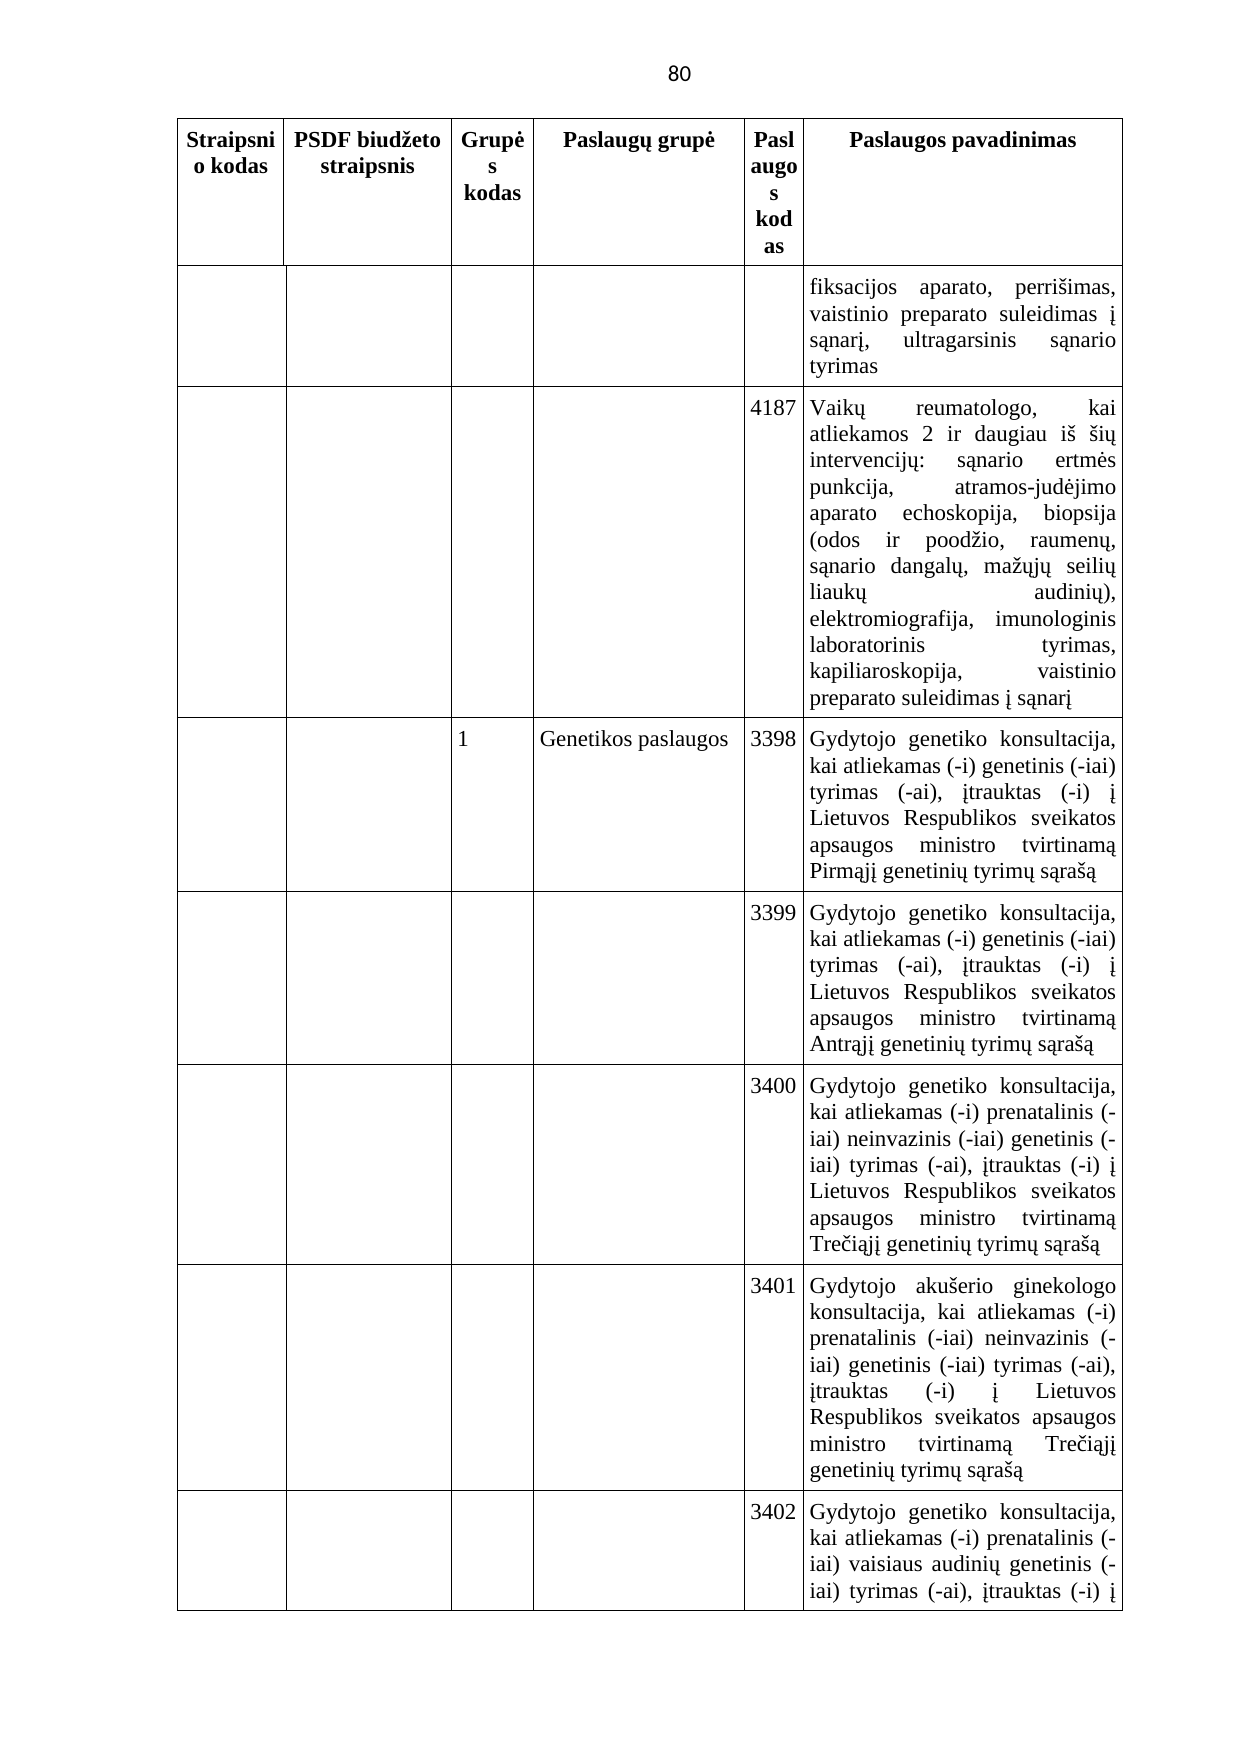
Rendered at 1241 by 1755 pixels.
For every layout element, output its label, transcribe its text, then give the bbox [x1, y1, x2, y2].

table_cell [745, 266, 803, 386]
table_cell [178, 1265, 286, 1489]
table_cell [534, 1491, 744, 1610]
table_cell [178, 1065, 286, 1263]
table_cell [452, 387, 533, 717]
table_cell [452, 892, 533, 1064]
table_cell [287, 1265, 451, 1489]
table_cell [287, 718, 451, 891]
table_cell fiksacijos aparato, perrišimas, vaistinio preparato suleidimas į sąnarį, ultragarsinis sąnario tyrimas [804, 266, 1122, 386]
table_cell 3398 [745, 718, 803, 891]
table_cell [178, 892, 286, 1064]
table_cell [534, 1065, 744, 1263]
table_cell 3402 [745, 1491, 803, 1610]
table_cell [178, 266, 286, 386]
table_cell 3399 [745, 892, 803, 1064]
table_cell [178, 718, 286, 891]
table_cell [452, 1065, 533, 1263]
table_header Grupės kodas [452, 119, 533, 265]
table_cell [287, 266, 451, 386]
table_cell [534, 892, 744, 1064]
table_cell Vaikų reumatologo, kai atliekamos 2 ir daugiau iš šių intervencijų: sąnario ertmės punkcija, atramos-judėjimo aparato echoskopija, biopsija (odos ir poodžio, raumenų, sąnario dangalų, mažųjų seilių liaukų audinių), elektromiografija, imunologinis laboratorinis tyrimas, kapiliaroskopija, vaistinio preparato suleidimas į sąnarį [804, 387, 1122, 717]
table_cell [287, 387, 451, 717]
table_cell Genetikos paslaugos [534, 718, 744, 891]
table_header Paslaugų grupė [534, 119, 744, 265]
table_cell [452, 1491, 533, 1610]
table_cell [178, 387, 286, 717]
table_cell 3401 [745, 1265, 803, 1489]
table_cell 3400 [745, 1065, 803, 1263]
table_cell Gydytojo genetiko konsultacija, kai atliekamas (-i) prenatalinis (-iai) neinvazinis (-iai) genetinis (-iai) tyrimas (-ai), įtrauktas (-i) į Lietuvos Respublikos sveikatos apsaugos ministro tvirtinamą Trečiąjį genetinių tyrimų sąrašą [804, 1065, 1122, 1263]
table_cell Gydytojo genetiko konsultacija, kai atliekamas (-i) genetinis (-iai) tyrimas (-ai), įtrauktas (-i) į Lietuvos Respublikos sveikatos apsaugos ministro tvirtinamą Antrąjį genetinių tyrimų sąrašą [804, 892, 1122, 1064]
table_cell [452, 1265, 533, 1489]
table_cell [287, 1065, 451, 1263]
table_cell [178, 1491, 286, 1610]
table_cell Gydytojo akušerio ginekologo konsultacija, kai atliekamas (-i) prenatalinis (-iai) neinvazinis (-iai) genetinis (-iai) tyrimas (-ai), įtrauktas (-i) į Lietuvos Respublikos sveikatos apsaugos ministro tvirtinamą Trečiąjį genetinių tyrimų sąrašą [804, 1265, 1122, 1489]
table_header Paslaugos kodas [745, 119, 803, 265]
table_cell [534, 266, 744, 386]
table_cell [287, 1491, 451, 1610]
table_header Straipsnio kodas [178, 119, 283, 265]
table_header Paslaugos pavadinimas [804, 119, 1122, 265]
table_cell [287, 892, 451, 1064]
table_cell 4187 [745, 387, 803, 717]
table_header PSDF biudžeto straipsnis [284, 119, 451, 265]
table_cell Gydytojo genetiko konsultacija, kai atliekamas (-i) genetinis (-iai) tyrimas (-ai), įtrauktas (-i) į Lietuvos Respublikos sveikatos apsaugos ministro tvirtinamą Pirmąjį genetinių tyrimų sąrašą [804, 718, 1122, 891]
table_cell 1 [452, 718, 533, 891]
table_cell [534, 387, 744, 717]
table_cell [534, 1265, 744, 1489]
table_cell Gydytojo genetiko konsultacija, kai atliekamas (-i) prenatalinis (-iai) vaisiaus audinių genetinis (-iai) tyrimas (-ai), įtrauktas (-i) į [804, 1491, 1122, 1610]
table_cell [452, 266, 533, 386]
